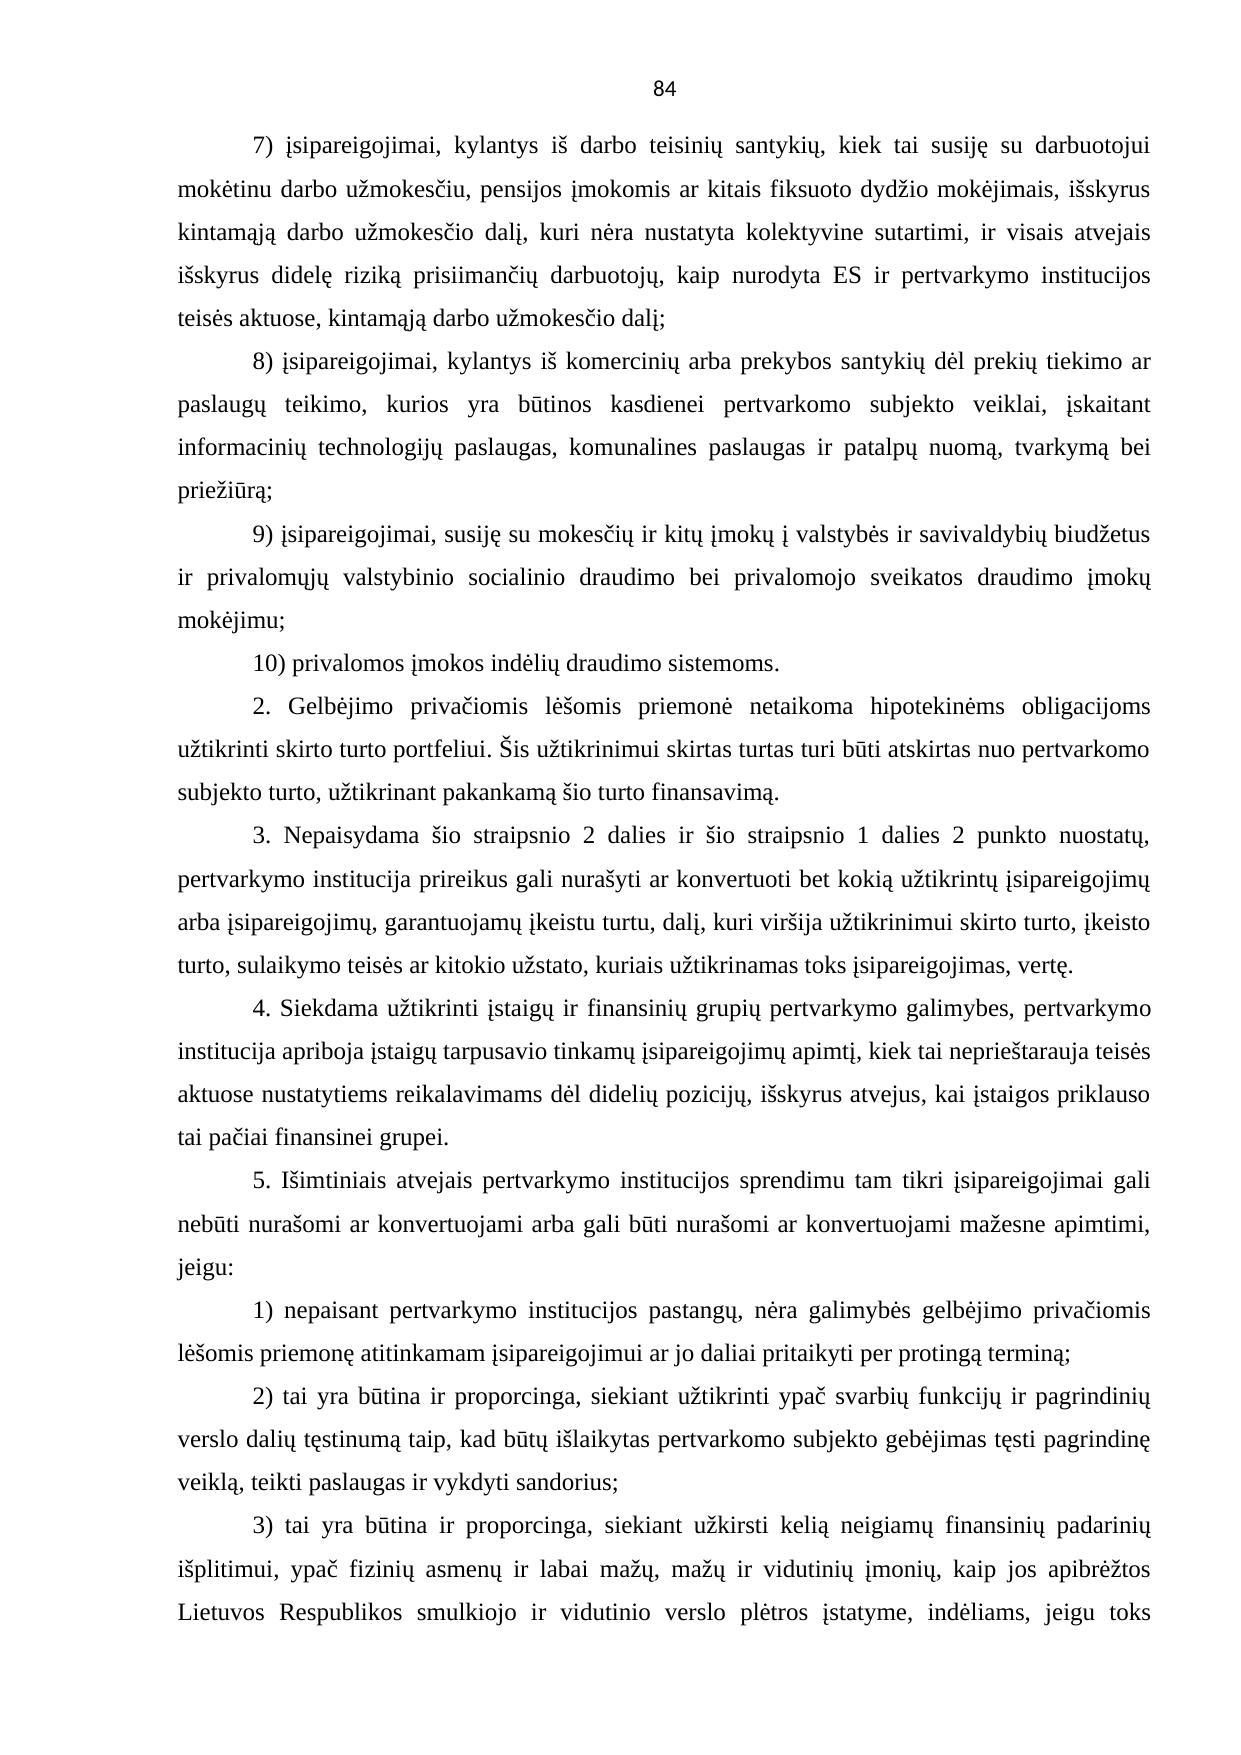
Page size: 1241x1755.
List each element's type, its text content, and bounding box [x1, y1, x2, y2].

text 8) įsipareigojimai, kylantys iš komercinių arba prekybos santykių dėl prekių tiekimo ar paslaugų teikimo, kurios yra būtinos kasdienei pertvarkomo subjekto veiklai, įskaitant informacinių technologijų paslaugas, komunalines paslaugas ir patalpų nuomą, tvarkymą bei priežiūrą; [177, 346, 1152, 504]
text 3) tai yra būtina ir proporcinga, siekiant užkirsti kelią neigiamų finansinių padarinių išplitimui, ypač fizinių asmenų ir labai mažų, mažų ir vidutinių įmonių, kaip jos apibrėžtos Lietuvos Respublikos smulkiojo ir vidutinio verslo plėtros įstatyme, indėliams, jeigu toks [177, 1511, 1152, 1626]
text 7) įsipareigojimai, kylantys iš darbo teisinių santykių, kiek tai susiję su darbuotojui mokėtinu darbo užmokesčiu, pensijos įmokomis ar kitais fiksuoto dydžio mokėjimais, išskyrus kintamąją darbo užmokesčio dalį, kuri nėra nustatyta kolektyvine sutartimi, ir visais atvejais išskyrus didelę riziką prisiimančių darbuotojų, kaip nurodyta ES ir pertvarkymo institucijos teisės aktuose, kintamąją darbo užmokesčio dalį; [177, 131, 1152, 332]
text 4. Siekdama užtikrinti įstaigų ir finansinių grupių pertvarkymo galimybes, pertvarkymo institucija apriboja įstaigų tarpusavio tinkamų įsipareigojimų apimtį, kiek tai neprieštarauja teisės aktuose nustatytiems reikalavimams dėl didelių pozicijų, išskyrus atvejus, kai įstaigos priklauso tai pačiai finansinei grupei. [177, 993, 1152, 1151]
text 2) tai yra būtina ir proporcinga, siekiant užtikrinti ypač svarbių funkcijų ir pagrindinių verslo dalių tęstinumą taip, kad būtų išlaikytas pertvarkomo subjekto gebėjimas tęsti pagrindinę veiklą, teikti paslaugas ir vykdyti sandorius; [177, 1381, 1152, 1496]
text 10) privalomos įmokos indėlių draudimo sistemoms. [177, 648, 1152, 677]
text 2. Gelbėjimo privačiomis lėšomis priemonė netaikoma hipotekinėms obligacijoms užtikrinti skirto turto portfeliui. Šis užtikrinimui skirtas turtas turi būti atskirtas nuo pertvarkomo subjekto turto, užtikrinant pakankamą šio turto finansavimą. [177, 691, 1152, 806]
text 5. Išimtiniais atvejais pertvarkymo institucijos sprendimu tam tikri įsipareigojimai gali nebūti nurašomi ar konvertuojami arba gali būti nurašomi ar konvertuojami mažesne apimtimi, jeigu: [177, 1166, 1152, 1281]
text 3. Nepaisydama šio straipsnio 2 dalies ir šio straipsnio 1 dalies 2 punkto nuostatų, pertvarkymo institucija prireikus gali nurašyti ar konvertuoti bet kokią užtikrintų įsipareigojimų arba įsipareigojimų, garantuojamų įkeistu turtu, dalį, kuri viršija užtikrinimui skirto turto, įkeisto turto, sulaikymo teisės ar kitokio užstato, kuriais užtikrinamas toks įsipareigojimas, vertę. [177, 821, 1152, 979]
text 9) įsipareigojimai, susiję su mokesčių ir kitų įmokų į valstybės ir savivaldybių biudžetus ir privalomųjų valstybinio socialinio draudimo bei privalomojo sveikatos draudimo įmokų mokėjimu; [177, 519, 1152, 634]
text 1) nepaisant pertvarkymo institucijos pastangų, nėra galimybės gelbėjimo privačiomis lėšomis priemonę atitinkamam įsipareigojimui ar jo daliai pritaikyti per protingą terminą; [177, 1295, 1152, 1367]
